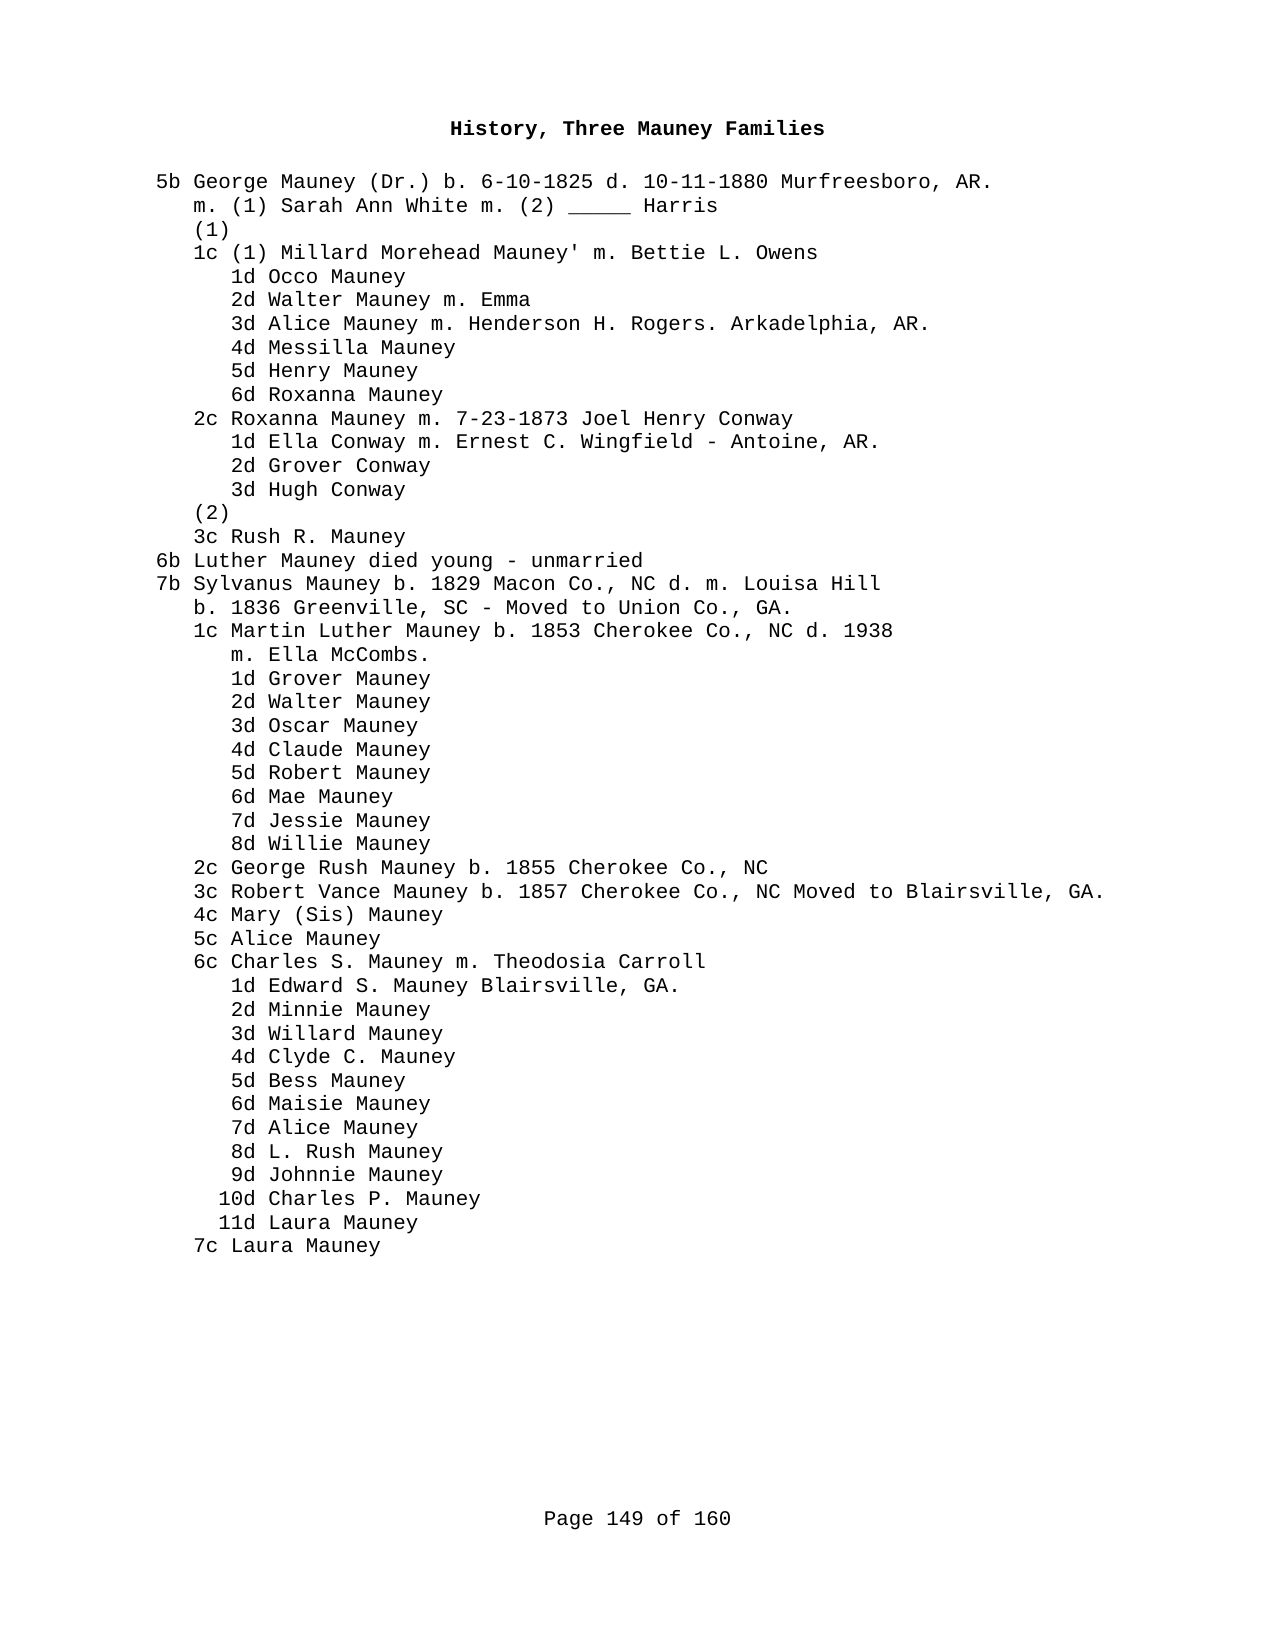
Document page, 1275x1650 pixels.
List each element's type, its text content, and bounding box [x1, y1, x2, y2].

text 3d Oscar Mauney [118, 715, 1157, 739]
text 1c Martin Luther Mauney b. 1853 Cherokee Co., NC d. 1938 [118, 621, 1157, 644]
text b. 1836 Greenville, SC - Moved to Union Co., GA. [118, 597, 1157, 621]
text 1c (1) Millard Morehead Mauney' m. Bettie L. Owens [118, 242, 1157, 266]
text 5d Bess Mauney [118, 1070, 1157, 1093]
text 3d Hugh Conway [118, 479, 1157, 502]
text 1d Ella Conway m. Ernest C. Wingfield - Antoine, AR. [118, 431, 1157, 455]
text 8d L. Rush Mauney [118, 1141, 1157, 1164]
text (2) [118, 502, 1157, 526]
text 3d Willard Mauney [118, 1022, 1157, 1046]
text 10d Charles P. Mauney [118, 1188, 1157, 1212]
text 5b George Mauney (Dr.) b. 6-10-1825 d. 10-11-1880 Murfreesboro, AR. [118, 171, 1157, 195]
text 5d Robert Mauney [118, 762, 1157, 786]
text 6c Charles S. Mauney m. Theodosia Carroll [118, 952, 1157, 975]
text 2c George Rush Mauney b. 1855 Cherokee Co., NC [118, 857, 1157, 881]
text 1d Grover Mauney [118, 668, 1157, 691]
text 6b Luther Mauney died young - unmarried [118, 549, 1157, 573]
text 7b Sylvanus Mauney b. 1829 Macon Co., NC d. m. Louisa Hill [118, 573, 1157, 597]
text 8d Willie Mauney [118, 833, 1157, 857]
text (1) [118, 218, 1157, 242]
text 3c Robert Vance Mauney b. 1857 Cherokee Co., NC Moved to Blairsville, GA. [118, 881, 1157, 904]
text 5d Henry Mauney [118, 360, 1157, 384]
text 11d Laura Mauney [118, 1212, 1157, 1235]
text 2d Walter Mauney m. Emma [118, 289, 1157, 313]
text 1d Edward S. Mauney Blairsville, GA. [118, 975, 1157, 999]
text m. (1) Sarah Ann White m. (2) _____ Harris [118, 195, 1157, 218]
text 6d Mae Mauney [118, 786, 1157, 810]
text 6d Maisie Mauney [118, 1093, 1157, 1117]
text 7d Jessie Mauney [118, 810, 1157, 833]
text 7d Alice Mauney [118, 1117, 1157, 1141]
text m. Ella McCombs. [118, 644, 1157, 668]
text 4d Claude Mauney [118, 739, 1157, 762]
text 2c Roxanna Mauney m. 7-23-1873 Joel Henry Conway [118, 408, 1157, 431]
text 2d Grover Conway [118, 455, 1157, 479]
text 4d Clyde C. Mauney [118, 1046, 1157, 1070]
text 4d Messilla Mauney [118, 337, 1157, 360]
text 3d Alice Mauney m. Henderson H. Rogers. Arkadelphia, AR. [118, 313, 1157, 337]
text 5c Alice Mauney [118, 928, 1157, 952]
text 7c Laura Mauney [118, 1235, 1157, 1259]
text 4c Mary (Sis) Mauney [118, 904, 1157, 928]
text 9d Johnnie Mauney [118, 1164, 1157, 1188]
text 6d Roxanna Mauney [118, 384, 1157, 408]
text 1d Occo Mauney [118, 266, 1157, 289]
text 2d Minnie Mauney [118, 999, 1157, 1022]
text 2d Walter Mauney [118, 691, 1157, 715]
text 3c Rush R. Mauney [118, 526, 1157, 549]
